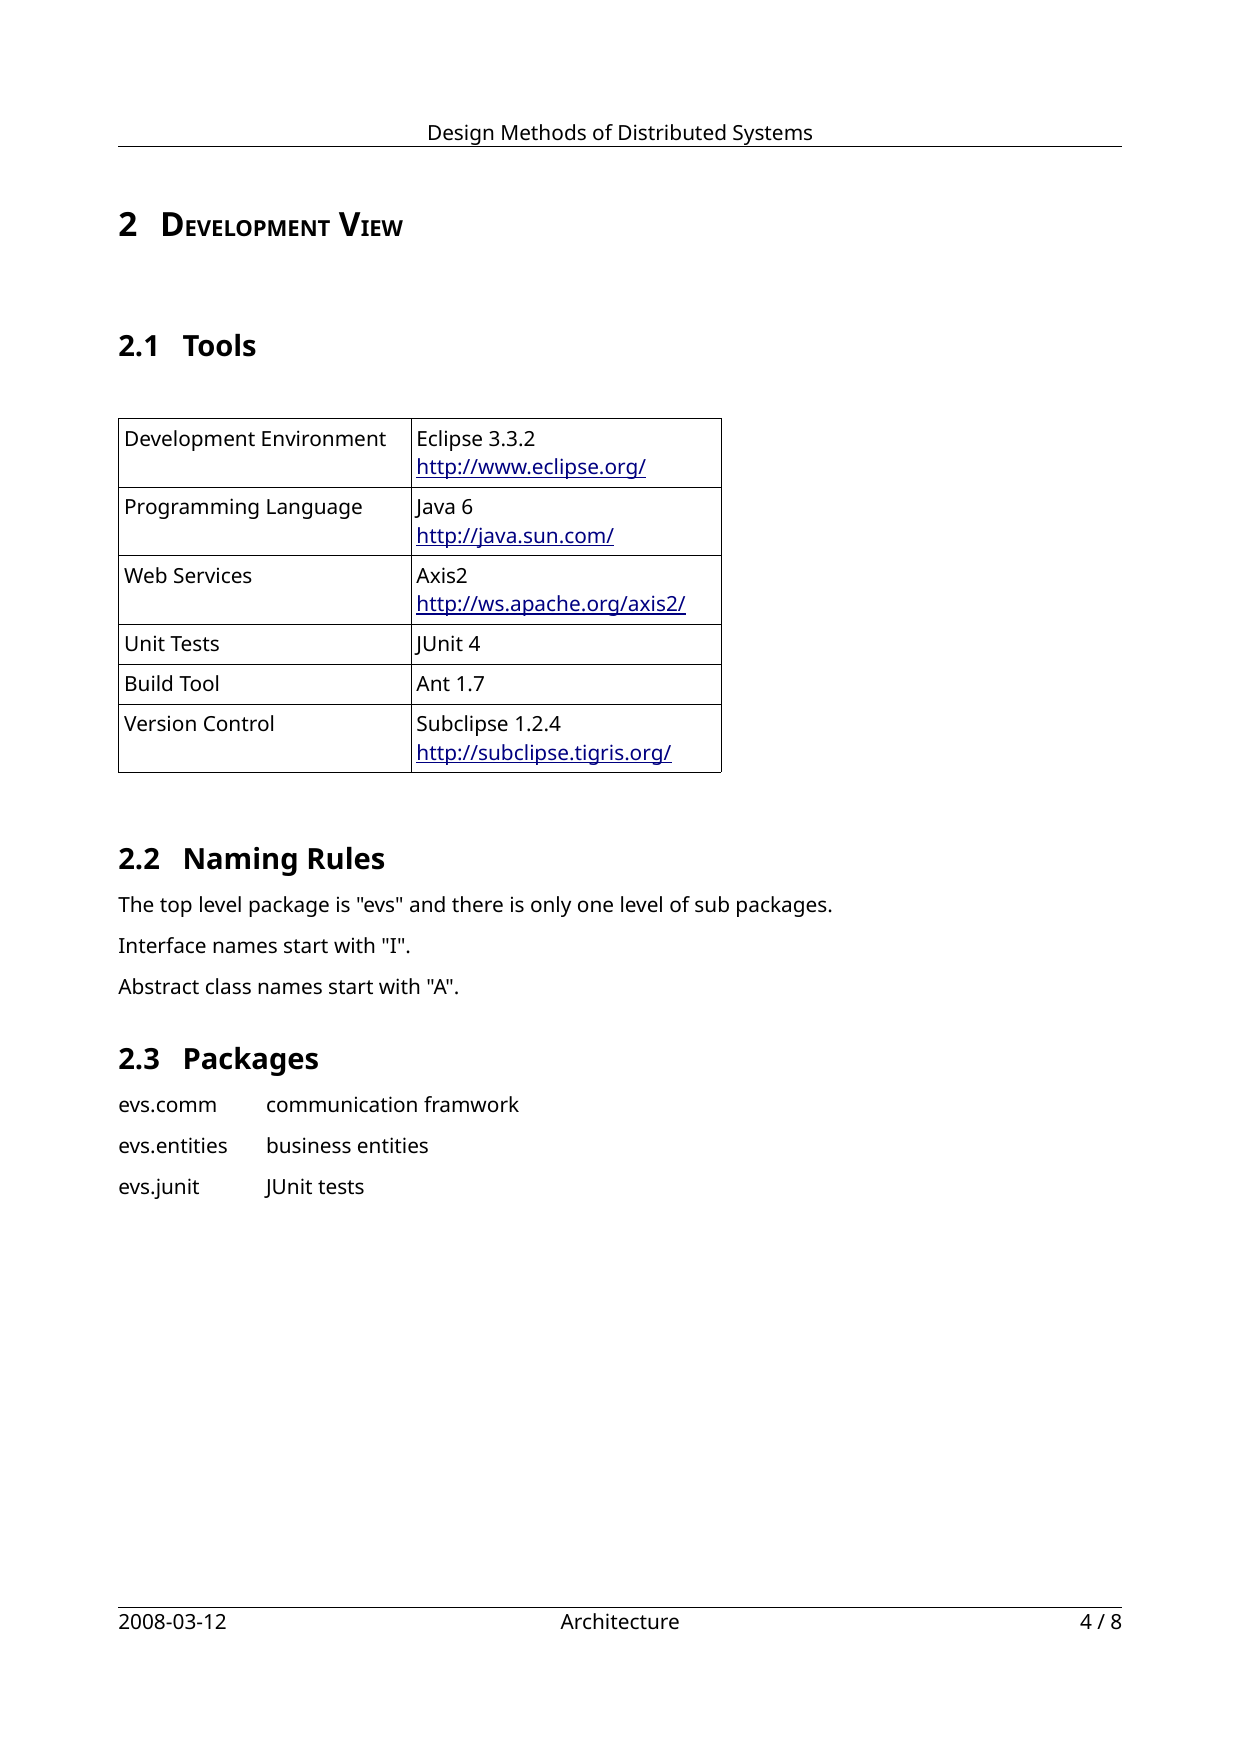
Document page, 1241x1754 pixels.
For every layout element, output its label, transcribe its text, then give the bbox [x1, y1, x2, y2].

subtitle Development View [118, 201, 1122, 247]
table_cell Programming Language [119, 488, 411, 555]
table_cell Build Tool [119, 665, 411, 703]
table_header Development Environment [119, 419, 411, 487]
subtitle Tools [118, 325, 1122, 365]
text evs.entities business entities [118, 1131, 1122, 1159]
text evs.junit JUnit tests [118, 1172, 1122, 1200]
table_cell Axis2 http://ws.apache.org/axis2/ [412, 556, 721, 623]
subtitle Packages [118, 1038, 1122, 1078]
text evs.comm communication framwork [118, 1090, 1122, 1118]
subtitle Naming Rules [118, 838, 1122, 878]
text Interface names start with "I". [118, 931, 1122, 959]
text The top level package is "evs" and there is only one level of sub packages. [118, 890, 1122, 918]
table_cell Unit Tests [119, 625, 411, 663]
table_cell Ant 1.7 [412, 665, 721, 703]
table_cell Subclipse 1.2.4 http://subclipse.tigris.org/ [412, 705, 721, 772]
table_header Eclipse 3.3.2 http://www.eclipse.org/ [412, 419, 721, 487]
table_cell Java 6 http://java.sun.com/ [412, 488, 721, 555]
table_cell JUnit 4 [412, 625, 721, 663]
text Abstract class names start with "A". [118, 972, 1122, 1000]
table_cell Version Control [119, 705, 411, 772]
table_cell Web Services [119, 556, 411, 623]
